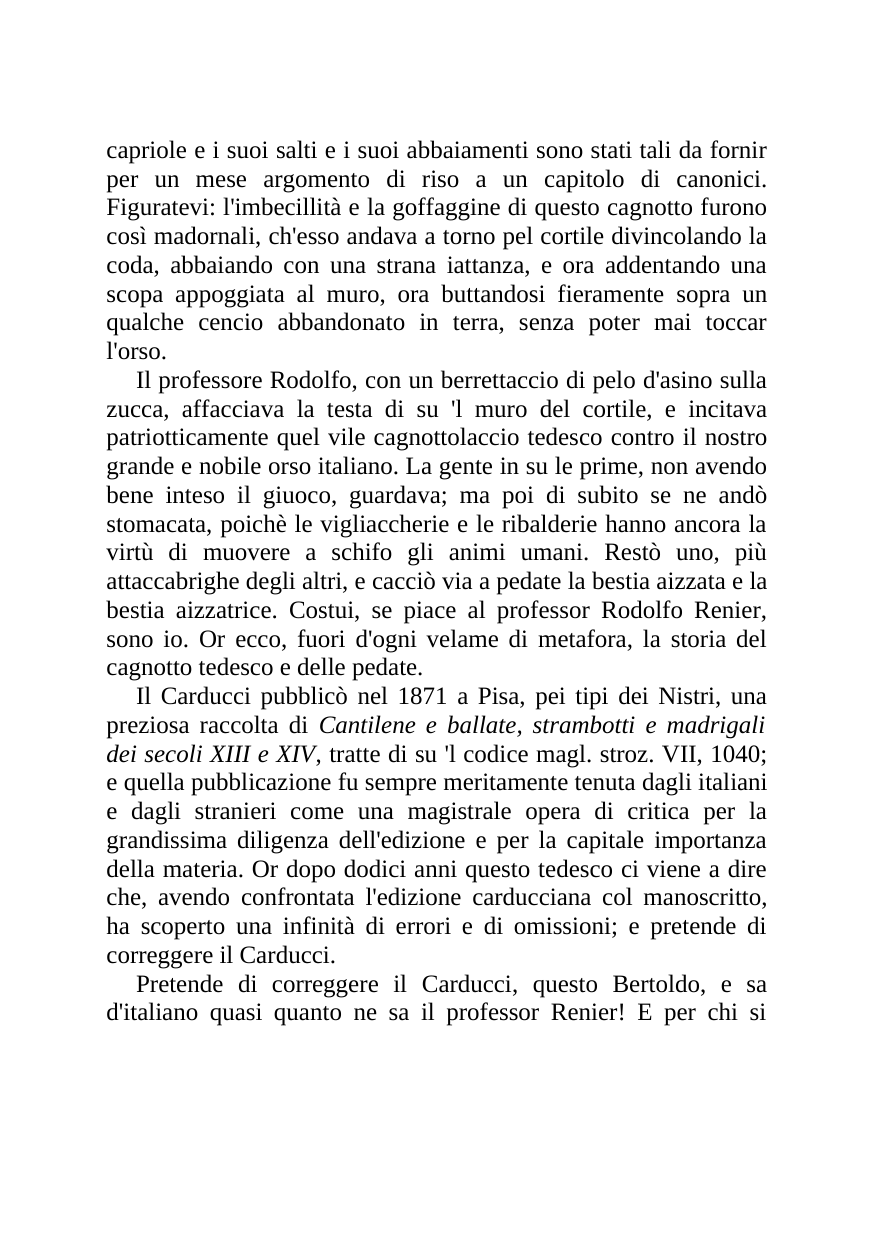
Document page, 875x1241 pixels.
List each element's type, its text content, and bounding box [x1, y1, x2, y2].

text Il Carducci pubblicò nel 1871 a Pisa, pei tipi dei Nistri, una preziosa raccolta di Cantilene e ballate, strambotti e madrigali dei secoli XIII e XIV, tratte di su 'l codice magl. stroz. VII, 1040; e quella pubblicazione fu sempre meritamente tenuta dagli italiani e dagli stranieri come una magistrale opera di critica per la grandissima diligenza dell'edizione e per la capitale importanza della materia. Or dopo dodici anni questo tedesco ci viene a dire che, avendo confrontata l'edizione carducciana col manoscritto, ha scoperto una infinità di errori e di omissioni; e pretende di correggere il Carducci. [106, 681, 768, 969]
text Il professore Rodolfo, con un berrettaccio di pelo d'asino sulla zucca, affacciava la testa di su 'l muro del cortile, e incitava patriotticamente quel vile cagnottolaccio tedesco contro il nostro grande e nobile orso italiano. La gente in su le prime, non avendo bene inteso il giuoco, guardava; ma poi di subito se ne andò stomacata, poichè le vigliaccherie e le ribalderie hanno ancora la virtù di muovere a schifo gli animi umani. Restò uno, più attaccabrighe degli altri, e cacciò via a pedate la bestia aizzata e la bestia aizzatrice. Costui, se piace al professor Rodolfo Renier, sono io. Or ecco, fuori d'ogni velame di metafora, la storia del cagnotto tedesco e delle pedate. [106, 365, 768, 681]
text capriole e i suoi salti e i suoi abbaiamenti sono stati tali da fornir per un mese argomento di riso a un capitolo di canonici. Figuratevi: l'imbecillità e la goffaggine di questo cagnotto furono così madornali, ch'esso andava a torno pel cortile divincolando la coda, abbaiando con una strana iattanza, e ora addentando una scopa appoggiata al muro, ora buttandosi fieramente sopra un qualche cencio abbandonato in terra, senza poter mai toccar l'orso. [106, 135, 768, 365]
text Pretende di correggere il Carducci, questo Bertoldo, e sa d'italiano quasi quanto ne sa il professor Renier! E per chi si [106, 969, 768, 1026]
